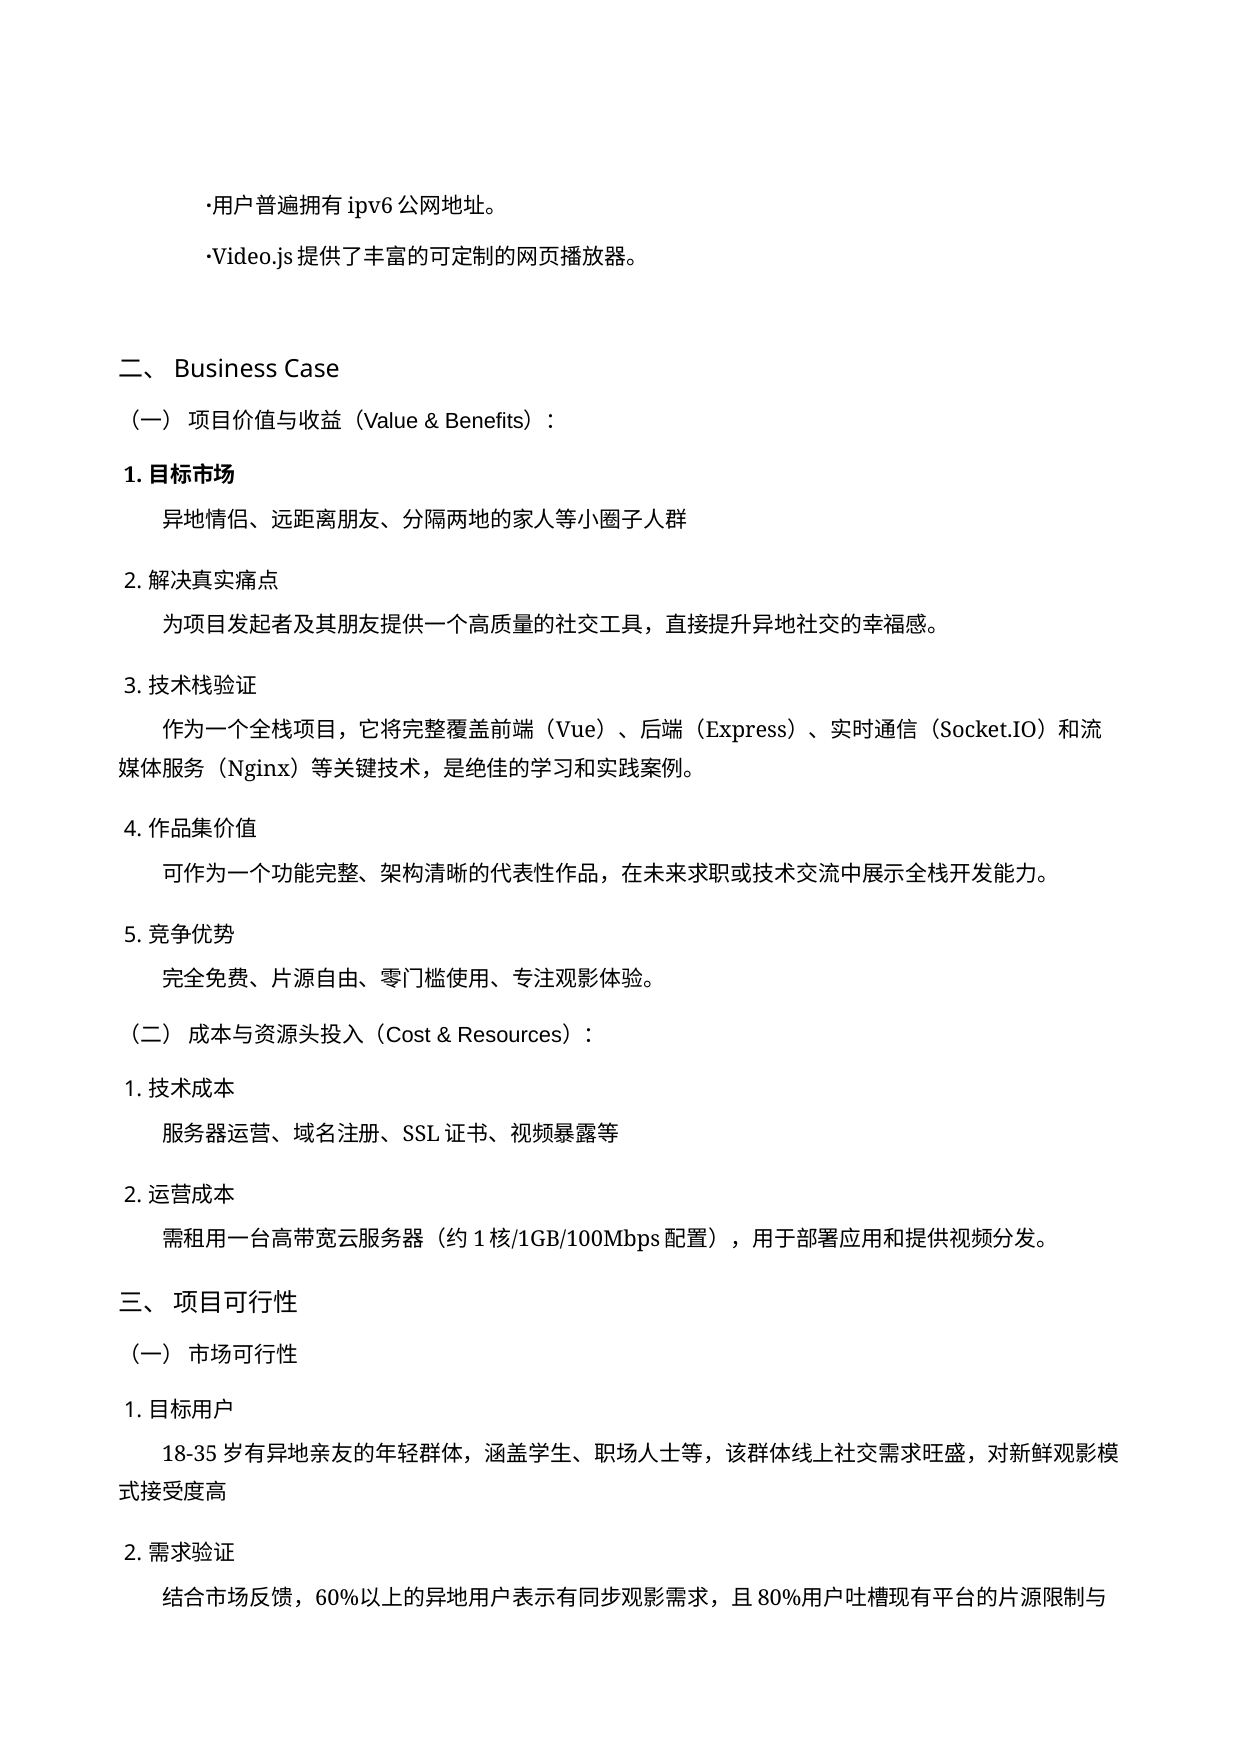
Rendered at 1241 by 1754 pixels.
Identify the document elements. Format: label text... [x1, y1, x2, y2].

subtitle 解决真实痛点 [118, 563, 1122, 594]
text 作为一个全栈项目，它将完整覆盖前端（Vue）、后端（Express）、实时通信（Socket.IO）和流媒体服务（Nginx）等关键技术，是绝佳的学习和实践案例。 [118, 712, 1122, 782]
subtitle 成本与资源头投入（Cost & Resources）： [118, 1017, 1122, 1049]
text 可作为一个功能完整、架构清晰的代表性作品，在未来求职或技术交流中展示全栈开发能力。 [118, 856, 1122, 888]
subtitle 需求验证 [118, 1535, 1122, 1567]
subtitle 目标用户 [118, 1392, 1122, 1423]
subtitle 技术栈验证 [118, 668, 1122, 700]
text ·Video.js提供了丰富的可定制的网页播放器。 [118, 239, 1122, 270]
subtitle 市场可行性 [118, 1337, 1122, 1369]
text 18-35岁有异地亲友的年轻群体，涵盖学生、职场人士等，该群体线上社交需求旺盛，对新鲜观影模式接受度高 [118, 1436, 1122, 1506]
text ·用户普遍拥有ipv6公网地址。 [118, 188, 1122, 219]
subtitle 作品集价值 [118, 811, 1122, 843]
text 完全免费、片源自由、零门槛使用、专注观影体验。 [118, 961, 1122, 993]
subtitle 技术成本 [118, 1071, 1122, 1103]
subtitle 项目价值与收益（Value & Benefits）： [118, 403, 1122, 435]
subtitle Business Case [118, 348, 1122, 384]
text 异地情侣、远距离朋友、分隔两地的家人等小圈子人群 [118, 502, 1122, 534]
text 服务器运营、域名注册、SSL证书、视频暴露等 [118, 1116, 1122, 1148]
text 结合市场反馈，60%以上的异地用户表示有同步观影需求，且80%用户吐槽现有平台的片源限制与 [118, 1579, 1122, 1611]
subtitle 项目可行性 [118, 1282, 1122, 1318]
subtitle 目标市场 [118, 457, 1122, 489]
subtitle 运营成本 [118, 1177, 1122, 1209]
text 需租用一台高带宽云服务器（约 1核/1GB/100Mbps配置），用于部署应用和提供视频分发。 [118, 1221, 1122, 1253]
subtitle 竞争优势 [118, 917, 1122, 948]
text 为项目发起者及其朋友提供一个高质量的社交工具，直接提升异地社交的幸福感。 [118, 607, 1122, 639]
